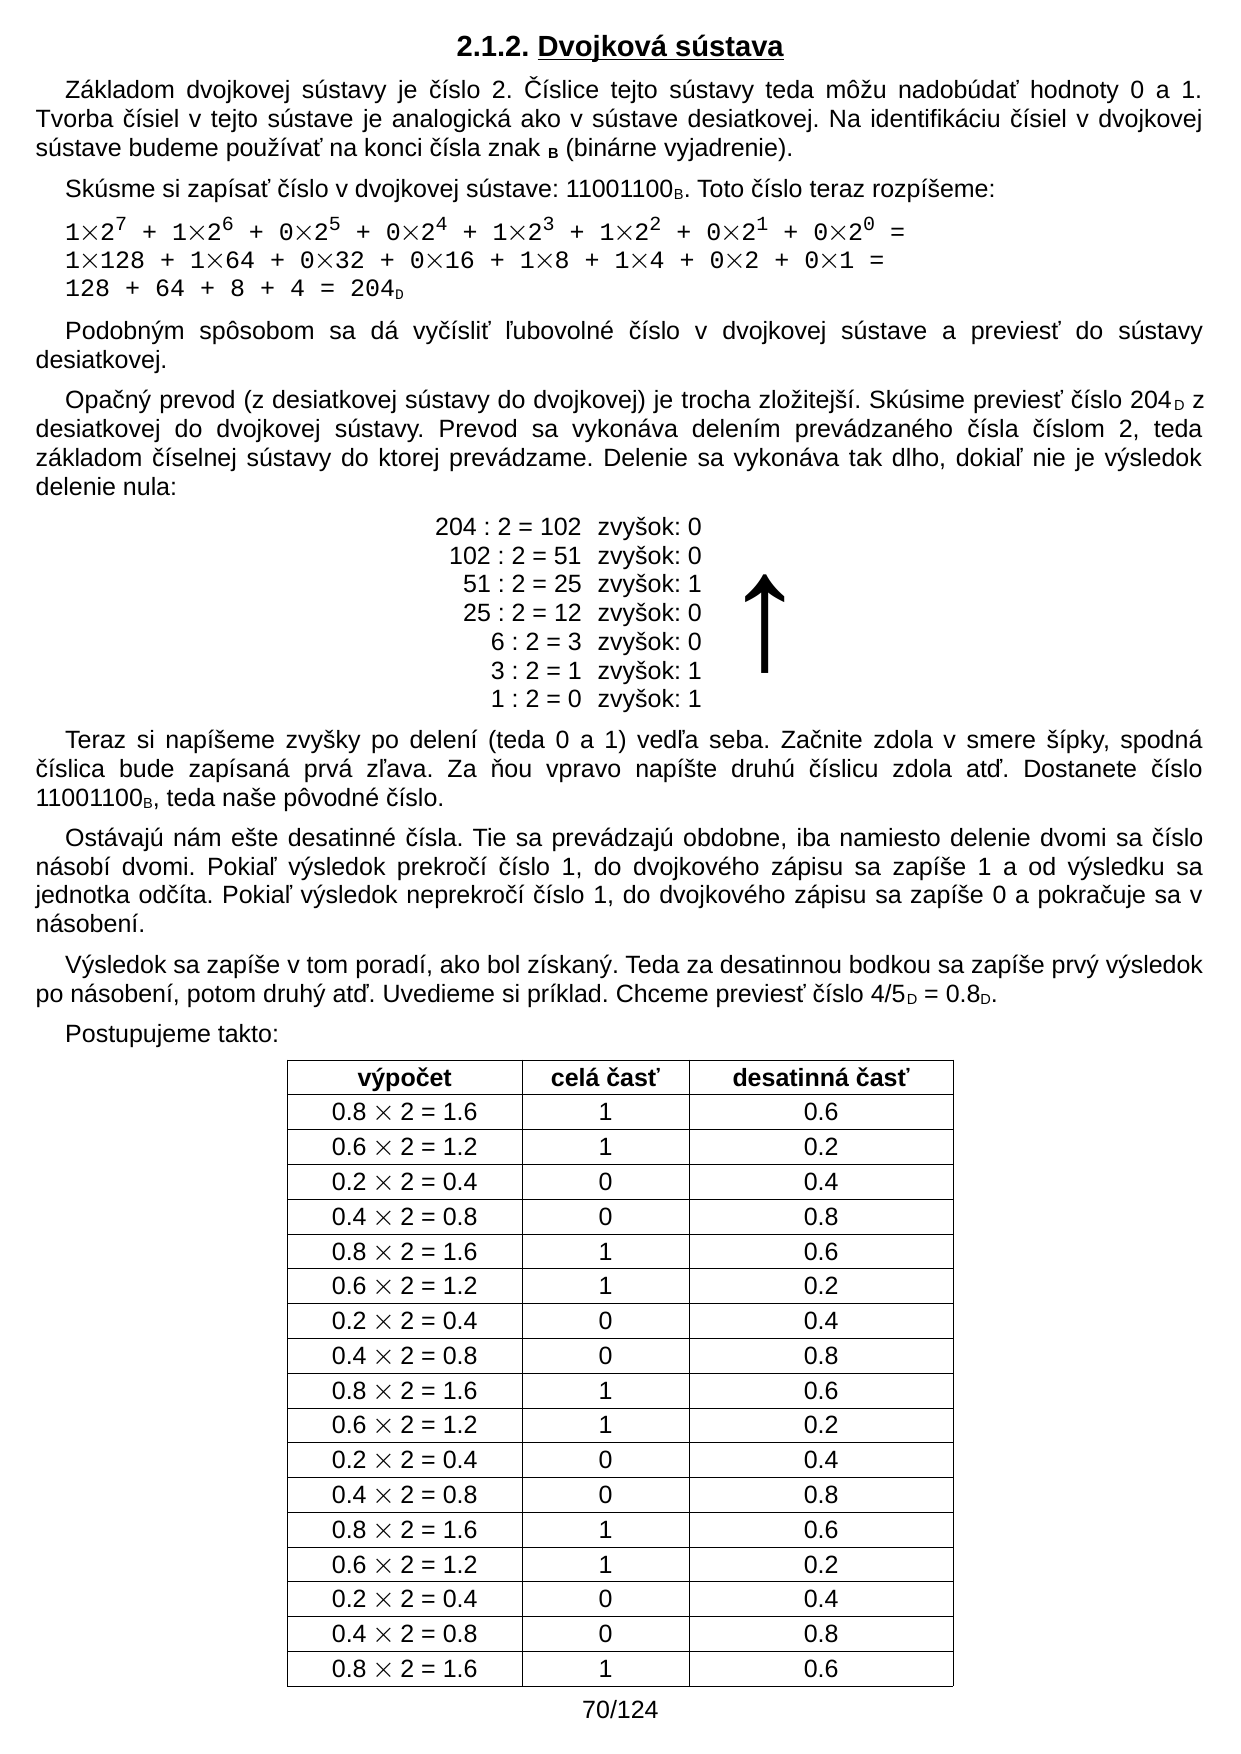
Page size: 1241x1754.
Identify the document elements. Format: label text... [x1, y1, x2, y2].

table_cell 6 : 2 = 3 [428, 627, 582, 656]
text Podobným spôsobom sa dá vyčísliť ľubovolné číslo v dvojkovej sústave a previesť do sústavy desiatkovej. [35, 316, 1205, 373]
text Opačný prevod (z desiatkovej sústavy do dvojkovej) je trocha zložitejší. Skúsime previesť číslo 204D z desiatkovej do dvojkovej sústavy. Prevod sa vykonáva delením prevádzaného čísla číslom 2, teda základom číselnej sústavy do ktorej prevádzame. Delenie sa vykonáva tak dlho, dokiaľ nie je výsledok delenie nula: [35, 385, 1205, 500]
table_cell 0.4 [690, 1165, 953, 1199]
table_header desatinná časť [690, 1061, 953, 1094]
text 128 + 64 + 8 + 4 = 204D [35, 276, 1205, 304]
table_cell 0 [523, 1165, 689, 1199]
table_header 204 : 2 = 102 [428, 512, 582, 541]
table_cell 1 [523, 1130, 689, 1164]
table_cell 1 [523, 1374, 689, 1407]
table_cell zvyšok: 0 [582, 627, 717, 656]
table_cell zvyšok: 0 [582, 541, 717, 569]
table_cell 0.8 [690, 1478, 953, 1512]
table_cell 25 : 2 = 12 [428, 598, 582, 627]
table_cell 0.2  2 = 0.4 [288, 1582, 522, 1616]
table_cell 0.2 [690, 1409, 953, 1442]
table_cell 0.8  2 = 1.6 [288, 1513, 522, 1547]
table_cell 0 [523, 1582, 689, 1616]
table_cell 0.2 [690, 1269, 953, 1303]
text Skúsme si zapísať číslo v dvojkovej sústave: 11001100B. Toto číslo teraz rozpíšeme: [35, 173, 1205, 202]
text Výsledok sa zapíše v tom poradí, ako bol získaný. Teda za desatinnou bodkou sa zapíše prvý výsledok po násobení, potom druhý atď. Uvedieme si príklad. Chceme previesť číslo 4/5D = 0.8D. [35, 950, 1205, 1007]
table_cell 0.4 [690, 1304, 953, 1338]
table_cell 0 [523, 1443, 689, 1477]
table_cell 1 : 2 = 0 [428, 685, 582, 713]
table_cell 1 [523, 1095, 689, 1129]
table_cell 0.6  2 = 1.2 [288, 1130, 522, 1164]
subtitle Dvojková sústava [35, 29, 1205, 63]
text Základom dvojkovej sústavy je číslo 2. Číslice tejto sústavy teda môžu nadobúdať hodnoty 0 a 1. Tvorba čísiel v tejto sústave je analogická ako v sústave desiatkovej. Na identifikáciu čísiel v dvojkovej sústave budeme používať na konci čísla znak B (binárne vyjadrenie). [35, 76, 1205, 162]
table_cell 0.4 [690, 1443, 953, 1477]
table_cell 0.6 [690, 1652, 953, 1686]
table_cell 0.6  2 = 1.2 [288, 1548, 522, 1581]
text 1128 + 164 + 032 + 016 + 18 + 14 + 02 + 01 = [35, 247, 1205, 276]
table_cell 0.8  2 = 1.6 [288, 1235, 522, 1268]
table_header celá časť [523, 1061, 689, 1094]
table_cell 1 [523, 1652, 689, 1686]
table_cell 0.2  2 = 0.4 [288, 1443, 522, 1477]
table_cell 1 [523, 1235, 689, 1268]
table_cell 0.4 [690, 1582, 953, 1616]
table_cell 0 [523, 1304, 689, 1338]
text Ostávajú nám ešte desatinné čísla. Tie sa prevádzajú obdobne, iba namiesto delenie dvomi sa číslo násobí dvomi. Pokiaľ výsledok prekročí číslo 1, do dvojkového zápisu sa zapíše 1 a od výsledku sa jednotka odčíta. Pokiaľ výsledok neprekročí číslo 1, do dvojkového zápisu sa zapíše 0 a pokračuje sa v násobení. [35, 823, 1205, 938]
table_cell 1 [523, 1513, 689, 1547]
table_header ↑ [718, 512, 812, 713]
table_cell 0 [523, 1339, 689, 1373]
table_cell 0.8  2 = 1.6 [288, 1095, 522, 1129]
table_cell 51 : 2 = 25 [428, 570, 582, 598]
table_cell 0.6 [690, 1374, 953, 1407]
table_cell 3 : 2 = 1 [428, 656, 582, 684]
table_cell 0.2  2 = 0.4 [288, 1304, 522, 1338]
table_cell 0.4  2 = 0.8 [288, 1617, 522, 1651]
table_cell 1 [523, 1548, 689, 1581]
table_cell 0.8  2 = 1.6 [288, 1652, 522, 1686]
table_cell 1 [523, 1409, 689, 1442]
table_cell 102 : 2 = 51 [428, 541, 582, 569]
table_cell zvyšok: 1 [582, 570, 717, 598]
table_cell 0 [523, 1478, 689, 1512]
text 127 + 126 + 025 + 024 + 123 + 122 + 021 + 020 = [35, 214, 1205, 247]
table_cell 0.8 [690, 1617, 953, 1651]
table_cell 0.2 [690, 1548, 953, 1581]
table_cell 0.6 [690, 1095, 953, 1129]
table_cell 0.6  2 = 1.2 [288, 1269, 522, 1303]
table_header výpočet [288, 1061, 522, 1094]
text Postupujeme takto: [35, 1019, 1205, 1048]
table_cell 0.2  2 = 0.4 [288, 1165, 522, 1199]
table_cell zvyšok: 0 [582, 598, 717, 627]
table_cell 0 [523, 1617, 689, 1651]
table_cell 0.4  2 = 0.8 [288, 1339, 522, 1373]
table_cell 0.8 [690, 1339, 953, 1373]
table_cell zvyšok: 1 [582, 685, 717, 713]
table_cell 0.6 [690, 1513, 953, 1547]
table_header zvyšok: 0 [582, 512, 717, 541]
table_cell 0.6  2 = 1.2 [288, 1409, 522, 1442]
table_cell 0 [523, 1200, 689, 1233]
text Teraz si napíšeme zvyšky po delení (teda 0 a 1) vedľa seba. Začnite zdola v smere šípky, spodná číslica bude zapísaná prvá zľava. Za ňou vpravo napíšte druhú číslicu zdola atď. Dostanete číslo 11001100B, teda naše pôvodné číslo. [35, 725, 1205, 811]
table_cell 0.8  2 = 1.6 [288, 1374, 522, 1407]
table_cell 0.2 [690, 1130, 953, 1164]
table_cell 0.4  2 = 0.8 [288, 1478, 522, 1512]
table_cell 0.8 [690, 1200, 953, 1233]
table_cell 0.4  2 = 0.8 [288, 1200, 522, 1233]
table_cell zvyšok: 1 [582, 656, 717, 684]
table_cell 1 [523, 1269, 689, 1303]
table_cell 0.6 [690, 1235, 953, 1268]
